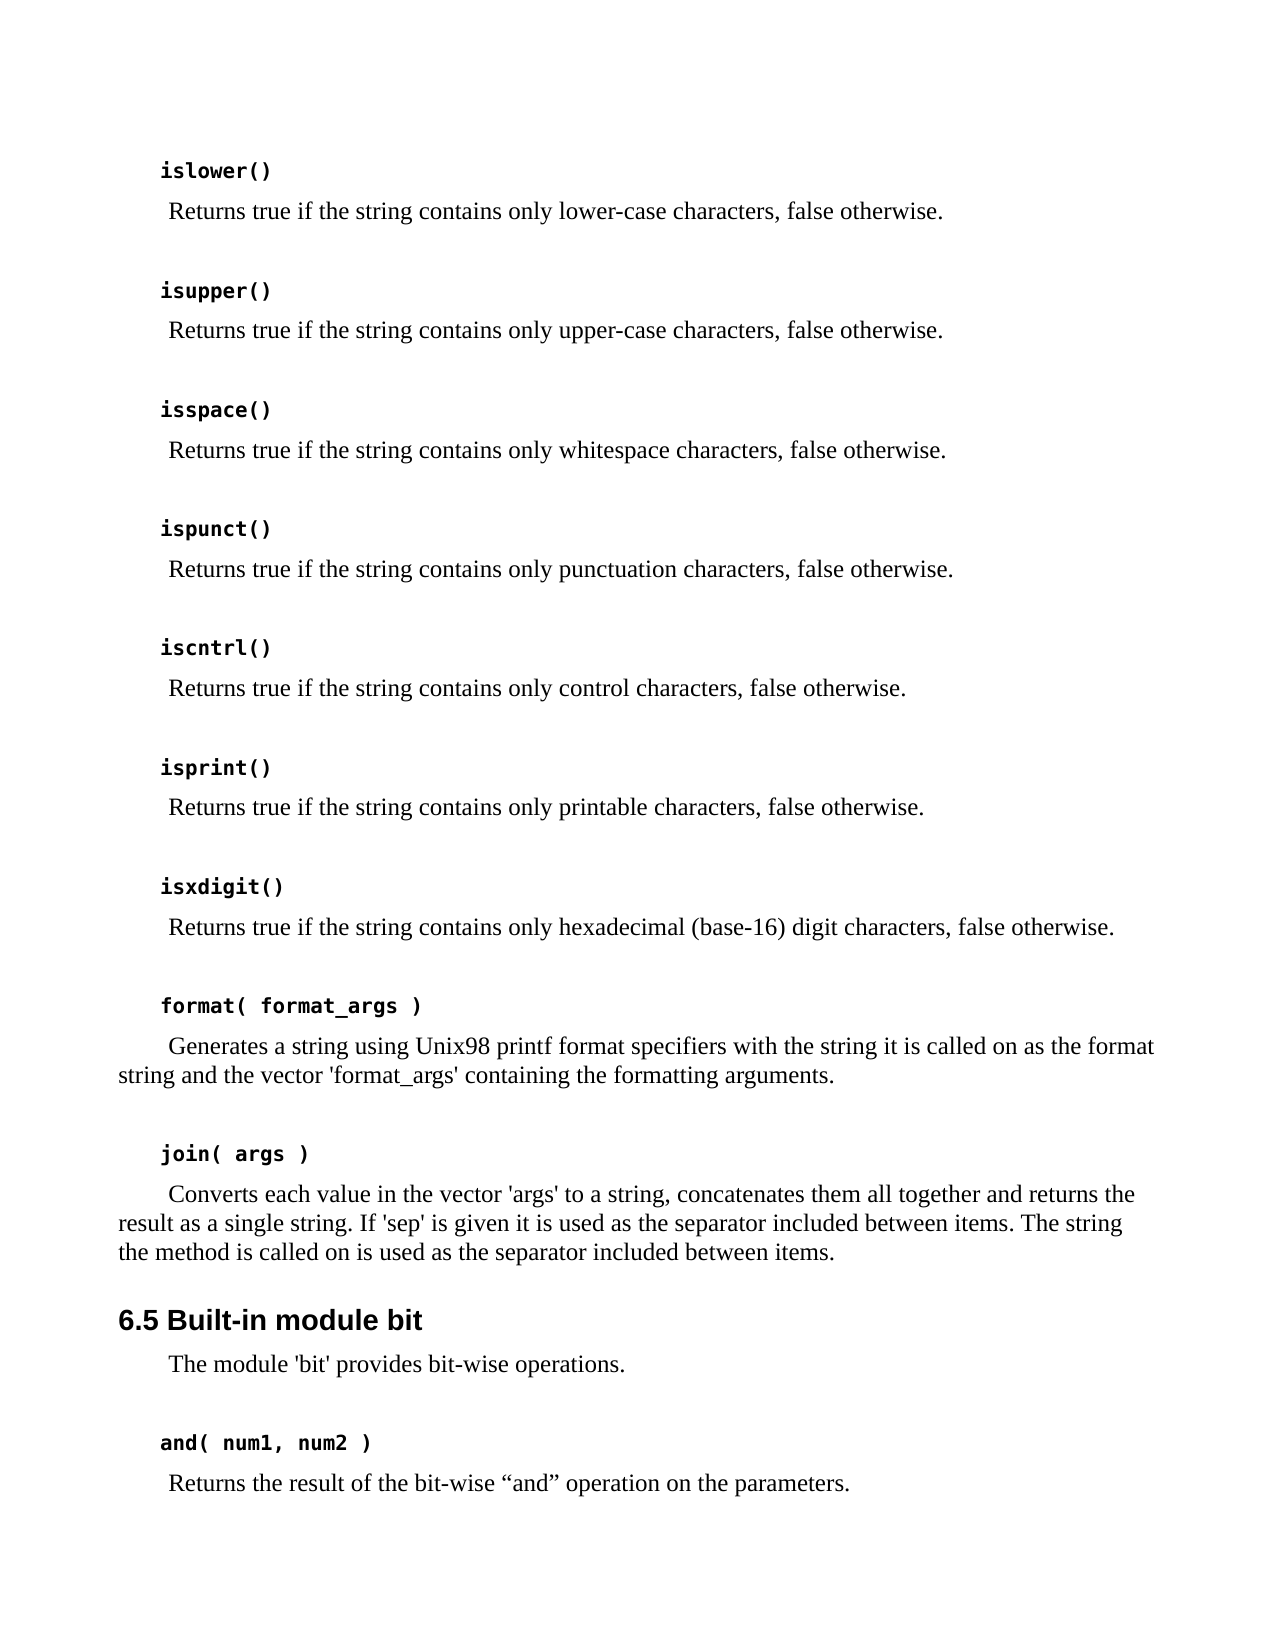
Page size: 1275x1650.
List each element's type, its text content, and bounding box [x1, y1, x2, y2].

text join( args ) [118, 1142, 1157, 1167]
text isxdigit() [118, 875, 1157, 899]
text Returns the result of the bit-wise “and” operation on the parameters. [118, 1468, 1157, 1497]
text islower() [118, 159, 1157, 184]
text iscntrl() [118, 636, 1157, 661]
text Returns true if the string contains only punctuation characters, false otherwise. [118, 554, 1157, 583]
text Returns true if the string contains only whitespace characters, false otherwise. [118, 435, 1157, 463]
text Returns true if the string contains only hexadecimal (base-16) digit characters, false otherwise. [118, 912, 1157, 941]
text isupper() [118, 279, 1157, 303]
subtitle 6.5 Built-in module bit [118, 1303, 1157, 1336]
text isprint() [118, 756, 1157, 780]
text isspace() [118, 398, 1157, 422]
text and( num1, num2 ) [118, 1431, 1157, 1456]
text The module 'bit' provides bit-wise operations. [118, 1349, 1157, 1378]
text Returns true if the string contains only control characters, false otherwise. [118, 673, 1157, 702]
text Returns true if the string contains only upper-case characters, false otherwise. [118, 315, 1157, 344]
text Returns true if the string contains only lower-case characters, false otherwise. [118, 196, 1157, 225]
text Converts each value in the vector 'args' to a string, concatenates them all together and returns the result as a single string. If 'sep' is given it is used as the separator included between items. The string the method is called on is used as the separator included between items. [118, 1179, 1157, 1265]
text format( format_args ) [118, 994, 1157, 1018]
text Generates a string using Unix98 printf format specifiers with the string it is called on as the format string and the vector 'format_args' containing the formatting arguments. [118, 1031, 1157, 1088]
text ispunct() [118, 517, 1157, 541]
text Returns true if the string contains only printable characters, false otherwise. [118, 792, 1157, 821]
